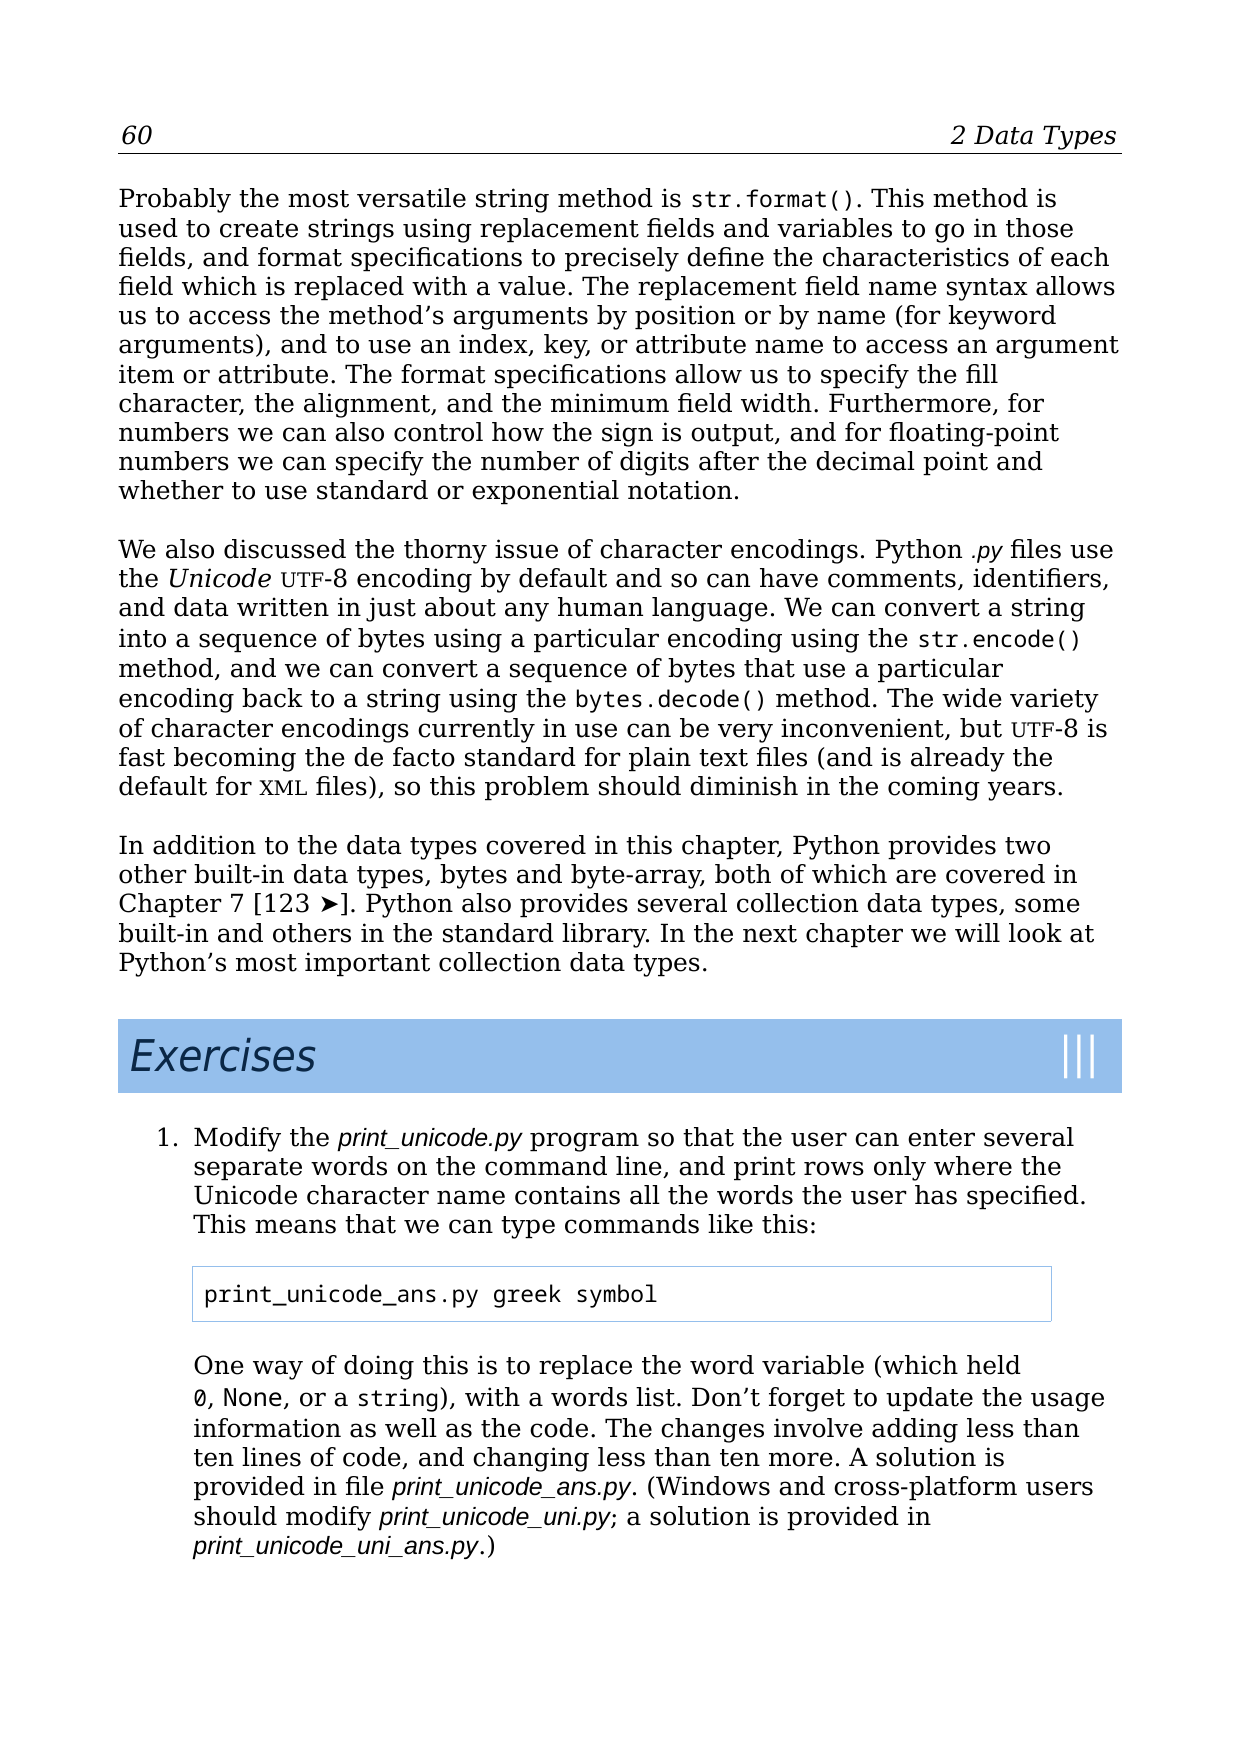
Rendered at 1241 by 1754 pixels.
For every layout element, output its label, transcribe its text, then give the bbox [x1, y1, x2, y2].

subtitle Exercises [118, 1019, 1122, 1093]
text Probably the most versatile string method is str.format(). This method is used to create strings using replacement fields and variables to go in those fields, and format specifications to precisely define the characteristics of each field which is replaced with a value. The replacement field name syntax allows us to access the method’s arguments by position or by name (for keyword arguments), and to use an index, key, or attribute name to access an argument item or attribute. The format specifications allow us to specify the fill character, the alignment, and the minimum field width. Furthermore, for numbers we can also control how the sign is output, and for floating-point numbers we can specify the number of digits after the decimal point and whether to use standard or exponential notation. [118, 183, 1122, 506]
text In addition to the data types covered in this chapter, Python provides two other built-in data types, bytes and byte-array, both of which are covered in Chapter 7 [123 ➤]. Python also provides several collection data types, some built-in and others in the standard library. In the next chapter we will look at Python’s most important collection data types. [118, 831, 1122, 977]
list One way of doing this is to replace the word variable (which held 0, None, or a string), with a words list. Don’t forget to update the usage information as well as the code. The changes involve adding less than ten lines of code, and changing less than ten more. A solution is provided in file print_unicode_ans.py. (Windows and cross-platform users should modify print_unicode_uni.py; a solution is provided in print_unicode_uni_ans.py.) [156, 1351, 1122, 1561]
text We also discussed the thorny issue of character encodings. Python .py files use the Unicode utf-8 encoding by default and so can have comments, identifiers, and data written in just about any human language. We can convert a string into a sequence of bytes using a particular encoding using the str.encode() method, and we can convert a sequence of bytes that use a particular encoding back to a string using the bytes.decode() method. The wide variety of character encodings currently in use can be very inconvenient, but utf-8 is fast becoming the de facto standard for plain text files (and is already the default for xml files), so this problem should diminish in the coming years. [118, 535, 1122, 802]
text print_unicode_ans.py greek symbol [193, 1267, 1051, 1321]
list Modify the print_unicode.py program so that the user can enter several separate words on the command line, and print rows only where the Unicode character name contains all the words the user has specified. This means that we can type commands like this: [156, 1123, 1122, 1240]
text ||| [1039, 1028, 1098, 1079]
